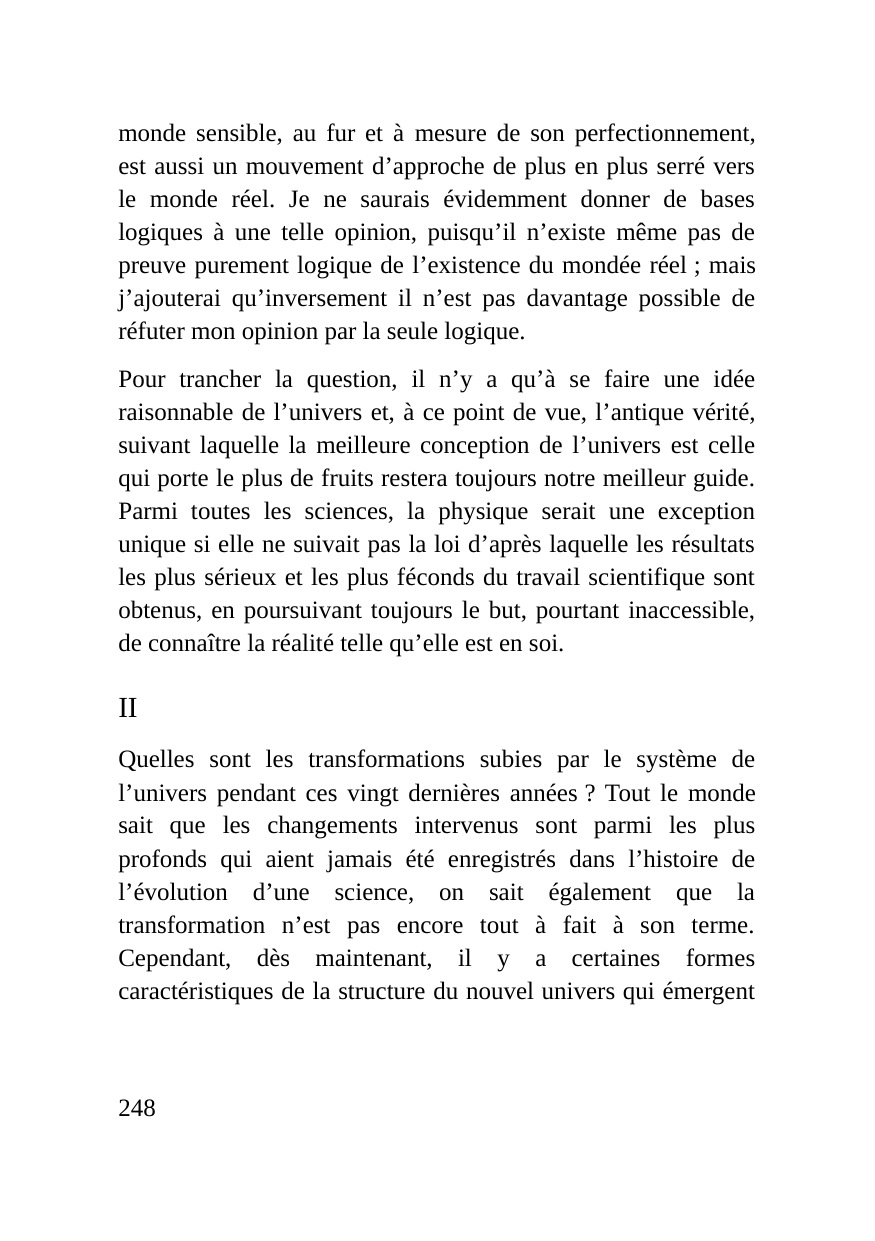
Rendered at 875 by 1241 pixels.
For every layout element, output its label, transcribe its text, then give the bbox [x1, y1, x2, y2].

text Pour trancher la question, il n’y a qu’à se faire une idée raisonnable de l’univers et, à ce point de vue, l’antique vérité, suivant laquelle la meilleure conception de l’univers est celle qui porte le plus de fruits restera toujours notre meilleur guide. Parmi toutes les sciences, la physique serait une exception unique si elle ne suivait pas la loi d’après laquelle les résultats les plus sérieux et les plus féconds du travail scientifique sont obtenus, en poursuivant toujours le but, pourtant inaccessible, de connaître la réalité telle qu’elle est en soi. [118, 364, 756, 657]
text Quelles sont les transformations subies par le système de l’univers pendant ces vingt dernières années ? Tout le monde sait que les changements intervenus sont parmi les plus profonds qui aient jamais été enregistrés dans l’histoire de l’évolution d’une science, on sait également que la transformation n’est pas encore tout à fait à son terme. Cependant, dès maintenant, il y a certaines formes caractéristiques de la structure du nouvel univers qui émergent [118, 744, 756, 1004]
text monde sensible, au fur et à mesure de son perfectionnement, est aussi un mouvement d’approche de plus en plus serré vers le monde réel. Je ne saurais évidemment donner de bases logiques à une telle opinion, puisqu’il n’existe même pas de preuve purement logique de l’existence du mondée réel ; mais j’ajouterai qu’inversement il n’est pas davantage possible de réfuter mon opinion par la seule logique. [118, 118, 756, 345]
subtitle II [118, 690, 756, 724]
